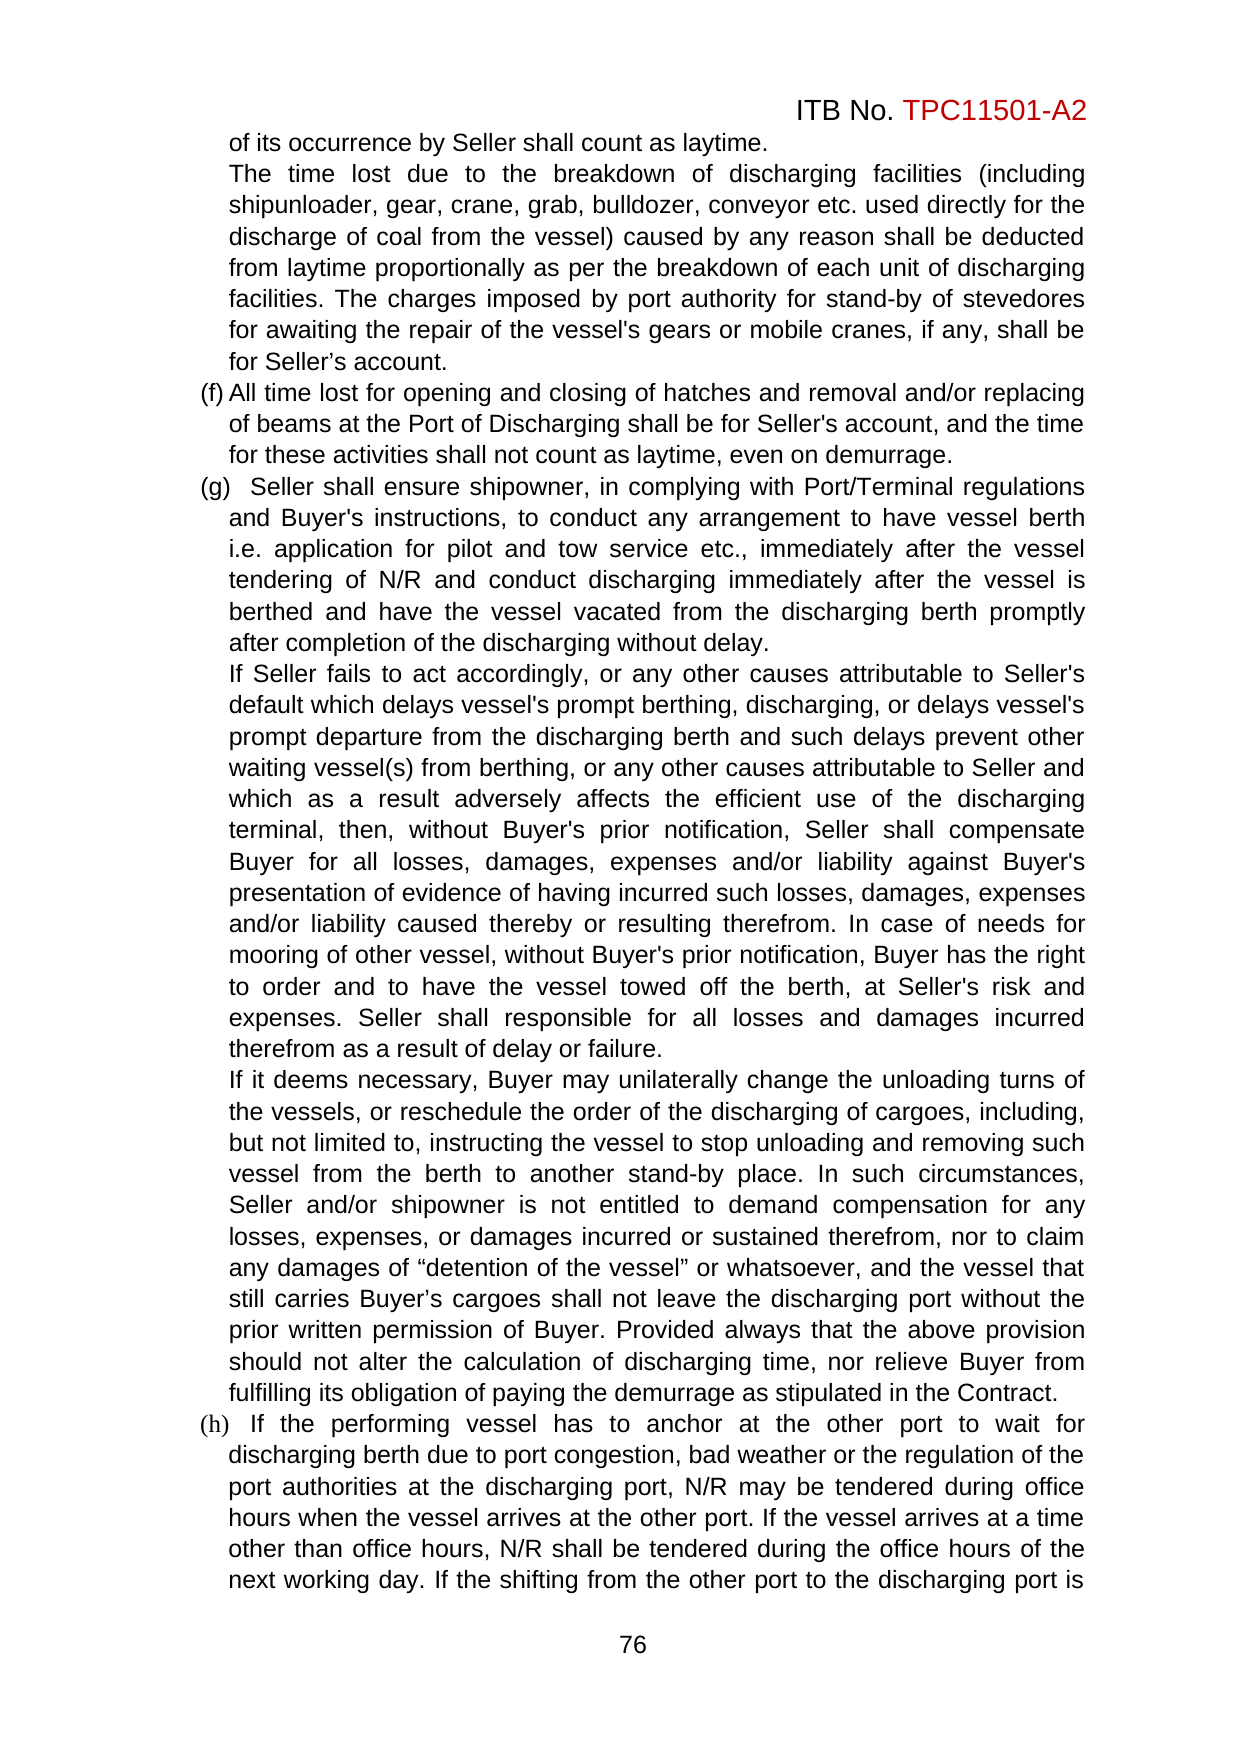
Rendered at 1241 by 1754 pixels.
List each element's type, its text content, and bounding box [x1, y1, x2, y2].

list If the performing vessel has to anchor at the other port to wait for discharging berth due to port congestion, bad weather or the regulation of the port authorities at the discharging port, N/R may be tendered during office hours when the vessel arrives at the other port. If the vessel arrives at a time other than office hours, N/R shall be tendered during the office hours of the next working day. If the shifting from the other port to the discharging port is [200, 1407, 1087, 1595]
list Seller shall ensure shipowner, in complying with Port/Terminal regulations and Buyer's instructions, to conduct any arrangement to have vessel berth i.e. application for pilot and tow service etc., immediately after the vessel tendering of N/R and conduct discharging immediately after the vessel is berthed and have the vessel vacated from the discharging berth promptly after completion of the discharging without delay. [200, 470, 1087, 657]
list of its occurrence by Seller shall count as laytime. [200, 126, 1087, 157]
text If it deems necessary, Buyer may unilaterally change the unloading turns of the vessels, or reschedule the order of the discharging of cargoes, including, but not limited to, instructing the vessel to stop unloading and removing such vessel from the berth to another stand-by place. In such circumstances, Seller and/or shipowner is not entitled to demand compensation for any losses, expenses, or damages incurred or sustained therefrom, nor to claim any damages of “detention of the vessel” or whatsoever, and the vessel that still carries Buyer’s cargoes shall not leave the discharging port without the prior written permission of Buyer. Provided always that the above provision should not alter the calculation of discharging time, nor relieve Buyer from fulfilling its obligation of paying the demurrage as stipulated in the Contract. [228, 1064, 1087, 1407]
text If Seller fails to act accordingly, or any other causes attributable to Seller's default which delays vessel's prompt berthing, discharging, or delays vessel's prompt departure from the discharging berth and such delays prevent other waiting vessel(s) from berthing, or any other causes attributable to Seller and which as a result adversely affects the efficient use of the discharging terminal, then, without Buyer's prior notification, Seller shall compensate Buyer for all losses, damages, expenses and/or liability against Buyer's presentation of evidence of having incurred such losses, damages, expenses and/or liability caused thereby or resulting therefrom. In case of needs for mooring of other vessel, without Buyer's prior notification, Buyer has the right to order and to have the vessel towed off the berth, at Seller's risk and expenses. Seller shall responsible for all losses and damages incurred therefrom as a result of delay or failure. [228, 657, 1087, 1064]
list All time lost for opening and closing of hatches and removal and/or replacing of beams at the Port of Discharging shall be for Seller's account, and the time for these activities shall not count as laytime, even on demurrage. [200, 376, 1087, 470]
text The time lost due to the breakdown of discharging facilities (including shipunloader, gear, crane, grab, bulldozer, conveyor etc. used directly for the discharge of coal from the vessel) caused by any reason shall be deducted from laytime proportionally as per the breakdown of each unit of discharging facilities. The charges imposed by port authority for stand-by of stevedores for awaiting the repair of the vessel's gears or mobile cranes, if any, shall be for Seller’s account. [228, 157, 1087, 376]
